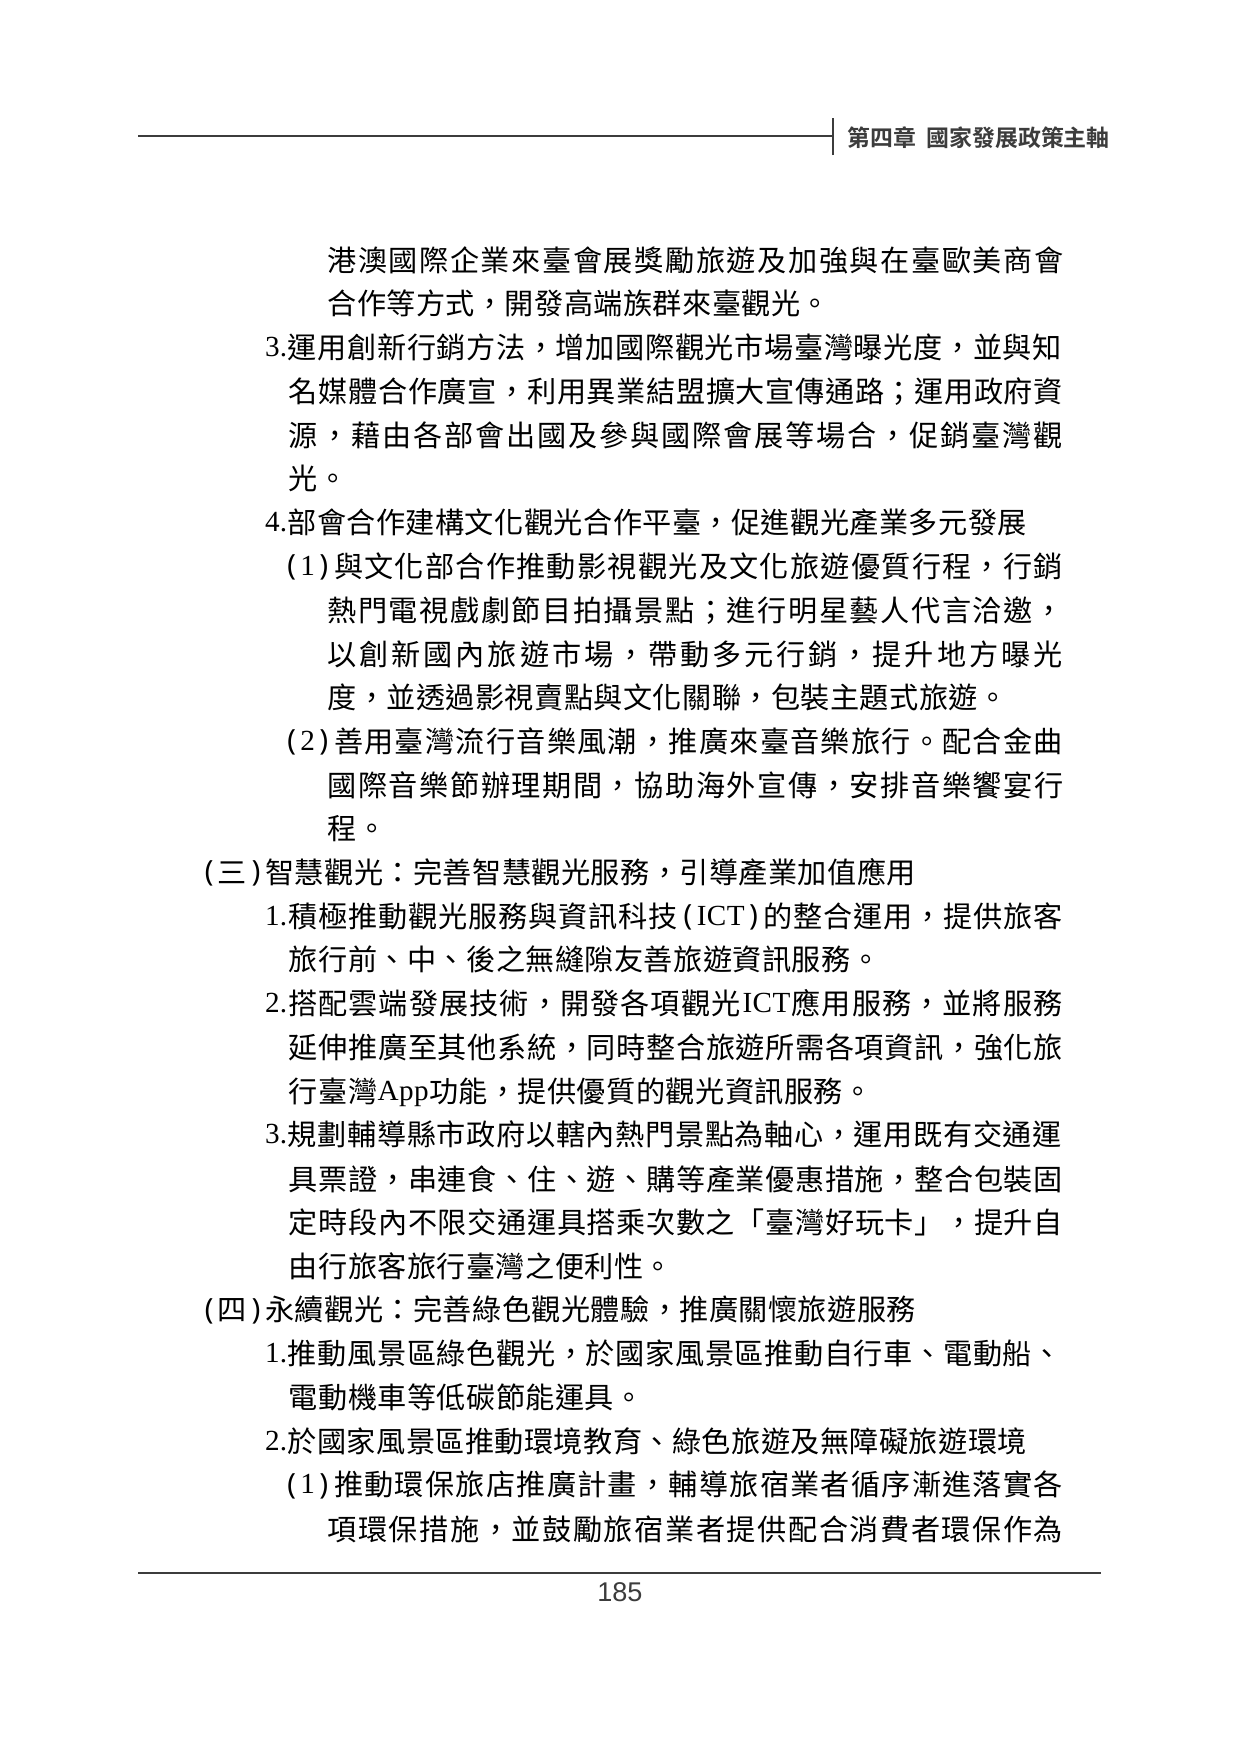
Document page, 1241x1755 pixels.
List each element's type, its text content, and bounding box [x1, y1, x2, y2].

text 1.推動風景區綠色觀光，於國家風景區推動自行車、電動船、電動機車等低碳節能運具。 [265, 1330, 1063, 1417]
text (三)智慧觀光：完善智慧觀光服務，引導產業加值應用 [200, 849, 1063, 892]
text (1)推動環保旅店推廣計畫，輔導旅宿業者循序漸進落實各項環保措施，並鼓勵旅宿業者提供配合消費者環保作為 [282, 1461, 1063, 1549]
text 3.規劃輔導縣市政府以轄內熱門景點為軸心，運用既有交通運具票證，串連食、住、遊、購等產業優惠措施，整合包裝固定時段內不限交通運具搭乘次數之「臺灣好玩卡」，提升自由行旅客旅行臺灣之便利性。 [265, 1111, 1063, 1286]
text 2.於國家風景區推動環境教育、綠色旅遊及無障礙旅遊環境 [265, 1417, 1063, 1461]
text 4.部會合作建構文化觀光合作平臺，促進觀光產業多元發展 [265, 499, 1063, 542]
text (四)永續觀光：完善綠色觀光體驗，推廣關懷旅遊服務 [200, 1286, 1063, 1330]
text 港澳國際企業來臺會展獎勵旅遊及加強與在臺歐美商會合作等方式，開發高端族群來臺觀光。 [282, 236, 1063, 324]
text (1)與文化部合作推動影視觀光及文化旅遊優質行程，行銷熱門電視戲劇節目拍攝景點；進行明星藝人代言洽邀，以創新國內旅遊市場，帶動多元行銷，提升地方曝光度，並透過影視賣點與文化關聯，包裝主題式旅遊。 [282, 542, 1063, 717]
text (2)善用臺灣流行音樂風潮，推廣來臺音樂旅行。配合金曲國際音樂節辦理期間，協助海外宣傳，安排音樂饗宴行程。 [282, 717, 1063, 849]
text 3.運用創新行銷方法，增加國際觀光市場臺灣曝光度，並與知名媒體合作廣宣，利用異業結盟擴大宣傳通路；運用政府資源，藉由各部會出國及參與國際會展等場合，促銷臺灣觀光。 [265, 324, 1063, 499]
text 2.搭配雲端發展技術，開發各項觀光ICT應用服務，並將服務延伸推廣至其他系統，同時整合旅遊所需各項資訊，強化旅行臺灣App功能，提供優質的觀光資訊服務。 [265, 980, 1063, 1111]
text 1.積極推動觀光服務與資訊科技(ICT)的整合運用，提供旅客旅行前、中、後之無縫隙友善旅遊資訊服務。 [265, 892, 1063, 980]
